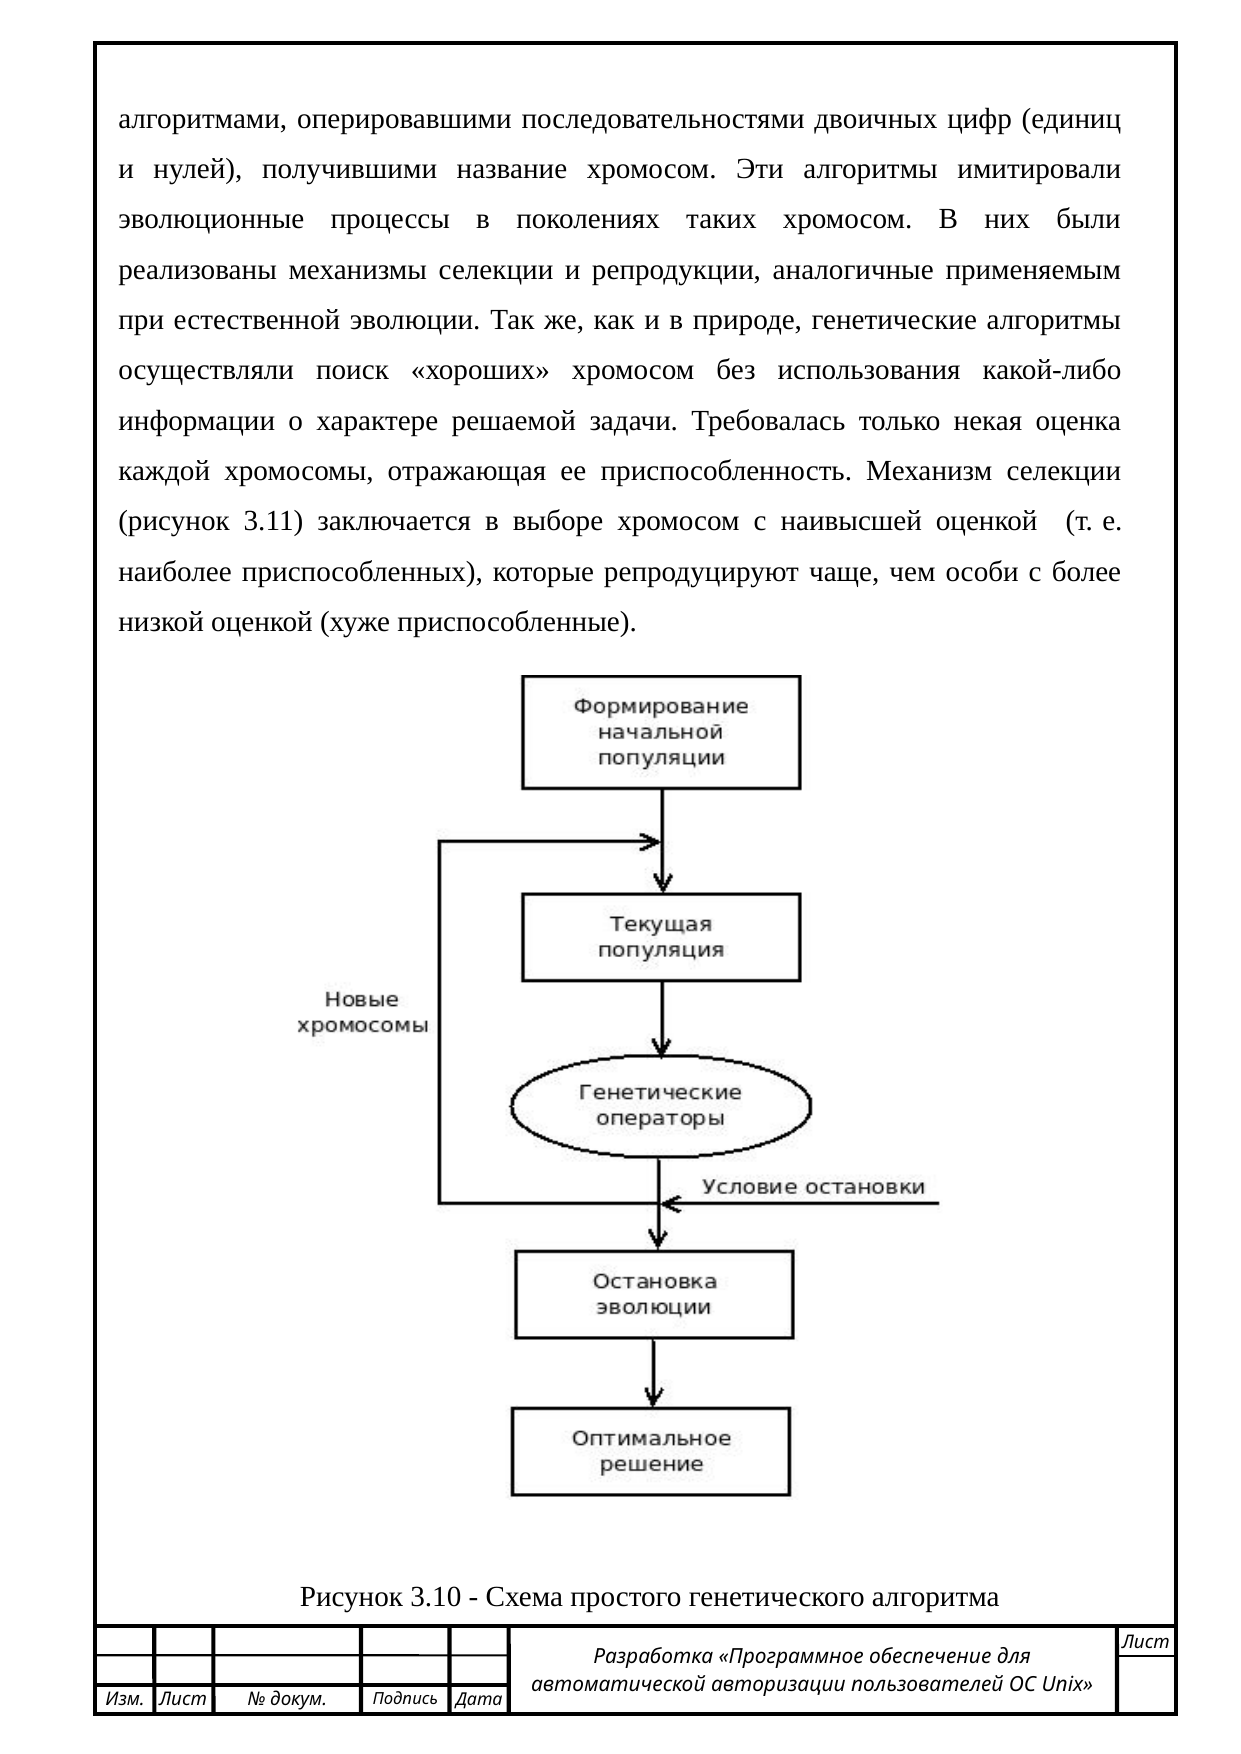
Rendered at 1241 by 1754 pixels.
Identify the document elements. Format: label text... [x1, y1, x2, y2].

text алгоритмами, оперировавшими последовательностями двоичных цифр (единиц и нулей), получившими название хромосом. Эти алгоритмы имитировали эволюционные процессы в поколениях таких хромосом. В них были реализованы механизмы селекции и репродукции, аналогичные применяемым при естественной эволюции. Так же, как и в природе, генетические алгоритмы осуществляли поиск «хороших» хромосом без использования какой-либо информации о характере решаемой задачи. Требовалась только некая оценка каждой хромосомы, отражающая ее приспособленность. Механизм селекции (рисунок 3.11) заключается в выборе хромосом с наивысшей оценкой (т. е. наиболее приспособленных), которые репродуцируют чаще, чем особи с более низкой оценкой (хуже приспособленные). [118, 101, 1122, 637]
picture [297, 675, 943, 1500]
text Рисунок 3.10 - Схема простого генетического алгоритма [118, 1579, 1122, 1612]
